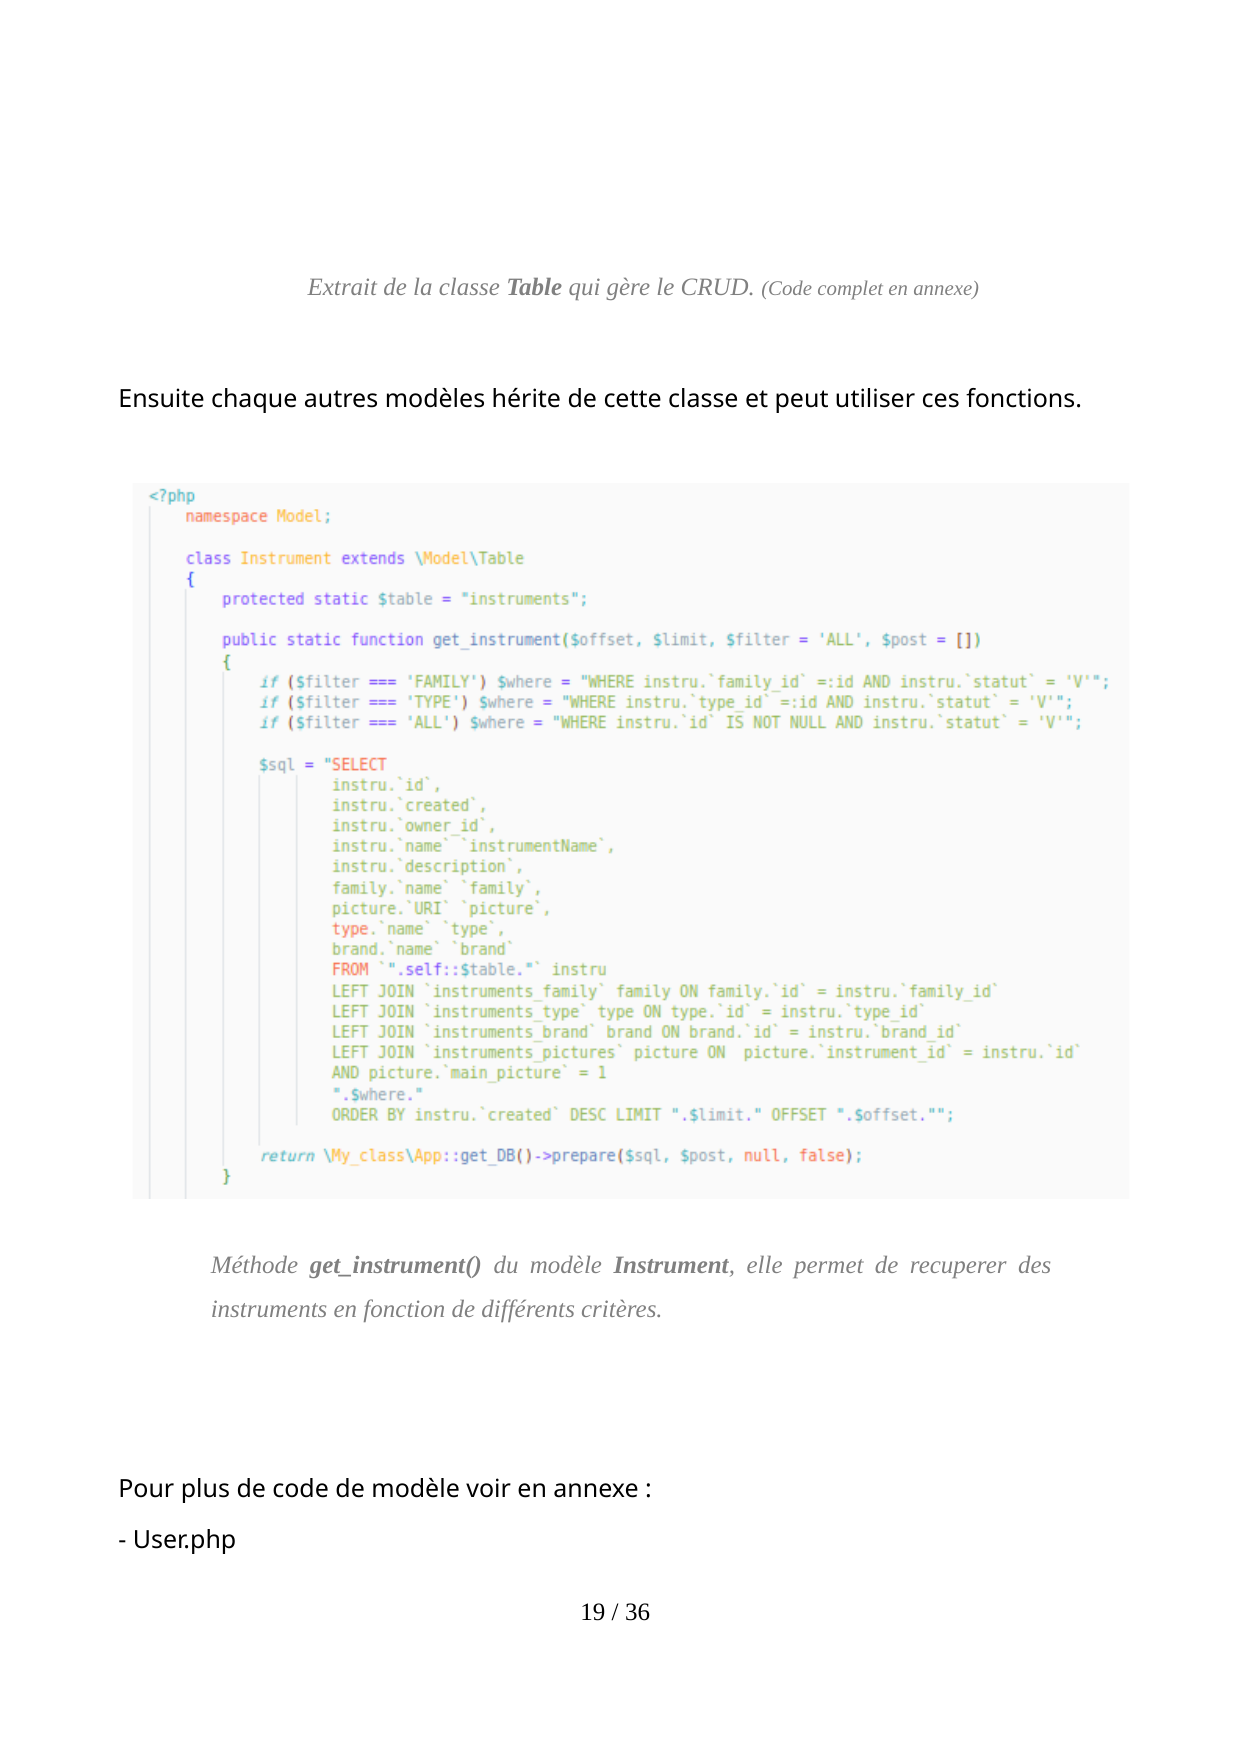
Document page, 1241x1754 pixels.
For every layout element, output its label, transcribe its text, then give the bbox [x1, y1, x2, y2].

text - User.php [118, 1522, 1122, 1556]
picture [132, 483, 1130, 1199]
text Pour plus de code de modèle voir en annexe : [118, 1471, 1122, 1505]
text Ensuite chaque autres modèles hérite de cette classe et peut utiliser ces fonctions. [118, 381, 1122, 415]
